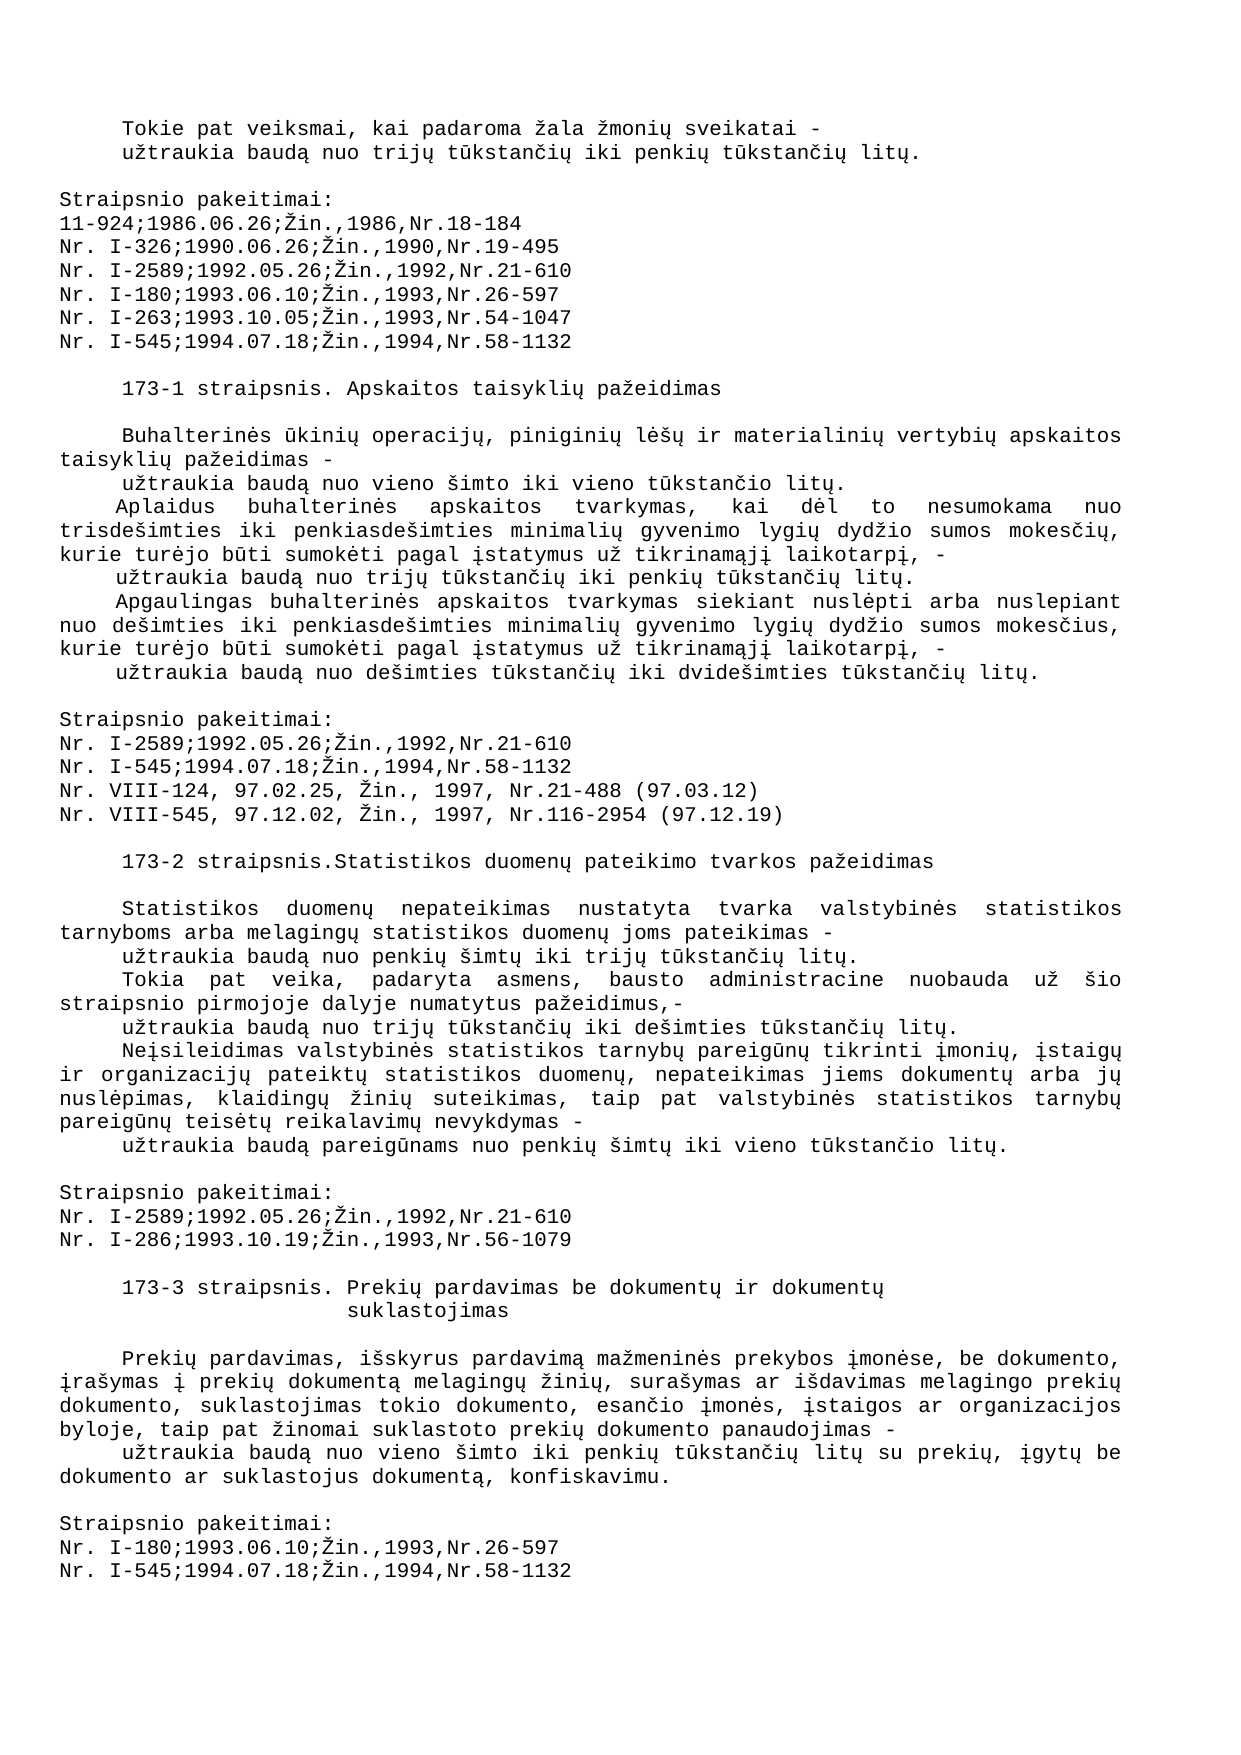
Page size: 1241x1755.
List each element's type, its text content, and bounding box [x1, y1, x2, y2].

text 173-3 straipsnis. Prekių pardavimas be dokumentų ir dokumentų [59, 1277, 1122, 1300]
text užtraukia baudą nuo trijų tūkstančių iki penkių tūkstančių litų. [59, 142, 1122, 165]
text Nr. I-545;1994.07.18;Žin.,1994,Nr.58-1132 [59, 331, 1122, 354]
text Nr. I-2589;1992.05.26;Žin.,1992,Nr.21-610 [59, 1206, 1122, 1229]
text Straipsnio pakeitimai: [59, 1182, 1122, 1206]
text užtraukia baudą nuo dešimties tūkstančių iki dvidešimties tūkstančių litų. [59, 662, 1122, 686]
text užtraukia baudą nuo vieno šimto iki penkių tūkstančių litų su prekių, įgytų be dokumento ar suklastojus dokumentą, konfiskavimu. [59, 1442, 1122, 1489]
text 173-2 straipsnis.Statistikos duomenų pateikimo tvarkos pažeidimas [59, 851, 1122, 875]
text Nr. I-545;1994.07.18;Žin.,1994,Nr.58-1132 [59, 1561, 1122, 1584]
text 173-1 straipsnis. Apskaitos taisyklių pažeidimas [59, 378, 1122, 402]
text Statistikos duomenų nepateikimas nustatyta tvarka valstybinės statistikos tarnyboms arba melagingų statistikos duomenų joms pateikimas - [59, 898, 1122, 946]
text Prekių pardavimas, išskyrus pardavimą mažmeninės prekybos įmonėse, be dokumento, įrašymas į prekių dokumentą melagingų žinių, surašymas ar išdavimas melagingo prekių dokumento, suklastojimas tokio dokumento, esančio įmonės, įstaigos ar organizacijos byloje, taip pat žinomai suklastoto prekių dokumento panaudojimas - [59, 1348, 1122, 1442]
text užtraukia baudą nuo trijų tūkstančių iki penkių tūkstančių litų. [59, 567, 1122, 591]
text Nr. I-2589;1992.05.26;Žin.,1992,Nr.21-610 [59, 260, 1122, 284]
text užtraukia baudą nuo penkių šimtų iki trijų tūkstančių litų. [59, 946, 1122, 969]
text Neįsileidimas valstybinės statistikos tarnybų pareigūnų tikrinti įmonių, įstaigų ir organizacijų pateiktų statistikos duomenų, nepateikimas jiems dokumentų arba jų nuslėpimas, klaidingų žinių suteikimas, taip pat valstybinės statistikos tarnybų pareigūnų teisėtų reikalavimų nevykdymas - [59, 1040, 1122, 1135]
text Tokie pat veiksmai, kai padaroma žala žmonių sveikatai - [59, 118, 1122, 142]
text Nr. I-263;1993.10.05;Žin.,1993,Nr.54-1047 [59, 307, 1122, 331]
text užtraukia baudą nuo vieno šimto iki vieno tūkstančio litų. [59, 473, 1122, 496]
text Aplaidus buhalterinės apskaitos tvarkymas, kai dėl to nesumokama nuo trisdešimties iki penkiasdešimties minimalių gyvenimo lygių dydžio sumos mokesčių, kurie turėjo būti sumokėti pagal įstatymus už tikrinamąjį laikotarpį, - [59, 496, 1122, 567]
text Nr. I-180;1993.06.10;Žin.,1993,Nr.26-597 [59, 284, 1122, 307]
text Nr. I-545;1994.07.18;Žin.,1994,Nr.58-1132 [59, 757, 1122, 780]
text Nr. VIII-545, 97.12.02, Žin., 1997, Nr.116-2954 (97.12.19) [59, 804, 1122, 827]
text Apgaulingas buhalterinės apskaitos tvarkymas siekiant nuslėpti arba nuslepiant nuo dešimties iki penkiasdešimties minimalių gyvenimo lygių dydžio sumos mokesčius, kurie turėjo būti sumokėti pagal įstatymus už tikrinamąjį laikotarpį, - [59, 591, 1122, 662]
text Straipsnio pakeitimai: [59, 189, 1122, 213]
text Straipsnio pakeitimai: [59, 709, 1122, 733]
text Nr. I-286;1993.10.19;Žin.,1993,Nr.56-1079 [59, 1229, 1122, 1253]
text Straipsnio pakeitimai: [59, 1513, 1122, 1537]
text Nr. I-326;1990.06.26;Žin.,1990,Nr.19-495 [59, 236, 1122, 260]
text Nr. VIII-124, 97.02.25, Žin., 1997, Nr.21-488 (97.03.12) [59, 780, 1122, 804]
text užtraukia baudą pareigūnams nuo penkių šimtų iki vieno tūkstančio litų. [59, 1135, 1122, 1158]
text Tokia pat veika, padaryta asmens, bausto administracine nuobauda už šio straipsnio pirmojoje dalyje numatytus pažeidimus,- [59, 969, 1122, 1017]
text suklastojimas [59, 1300, 1122, 1324]
text Nr. I-180;1993.06.10;Žin.,1993,Nr.26-597 [59, 1537, 1122, 1561]
text 11-924;1986.06.26;Žin.,1986,Nr.18-184 [59, 213, 1122, 236]
text užtraukia baudą nuo trijų tūkstančių iki dešimties tūkstančių litų. [59, 1017, 1122, 1040]
text Nr. I-2589;1992.05.26;Žin.,1992,Nr.21-610 [59, 733, 1122, 757]
text Buhalterinės ūkinių operacijų, piniginių lėšų ir materialinių vertybių apskaitos taisyklių pažeidimas - [59, 426, 1122, 473]
